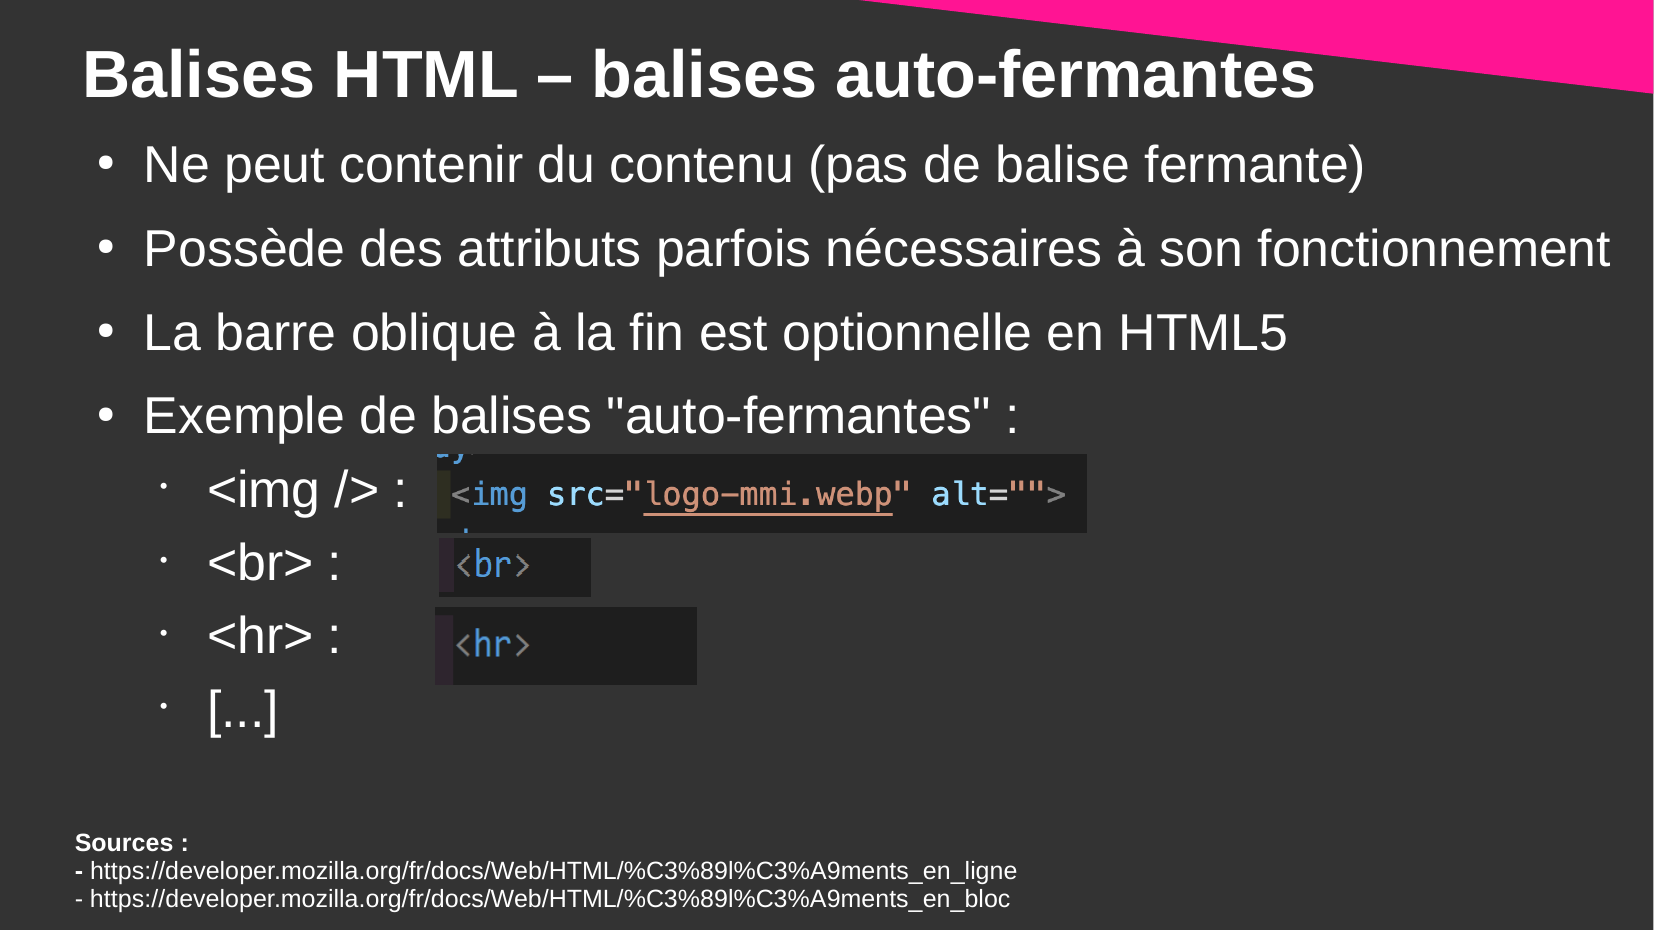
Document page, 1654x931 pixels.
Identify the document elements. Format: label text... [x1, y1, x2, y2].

title Balises HTML – balises auto-fermantes [82, 37, 1571, 112]
text_box Sources : - https://developer.mozilla.org/fr/docs/Web/HTML/%C3%89l%C3%A9ments_en_ligne - https://developer.mozilla.org/fr/docs/Web/HTML/%C3%89l%C3%A9ments_en_bloc [59, 821, 1546, 920]
list Ne peut contenir du contenu (pas de balise fermante) Possède des attributs parfois nécessaires à son fonctionnement La barre oblique à la fin est optionnelle en HTML5 Exemple de balises "auto-fermantes" : <img /> : <br> : <hr> : [...] [80, 135, 1620, 777]
picture [435, 607, 697, 685]
text_box [858, 0, 1654, 94]
picture [439, 538, 591, 597]
picture [437, 454, 1087, 534]
